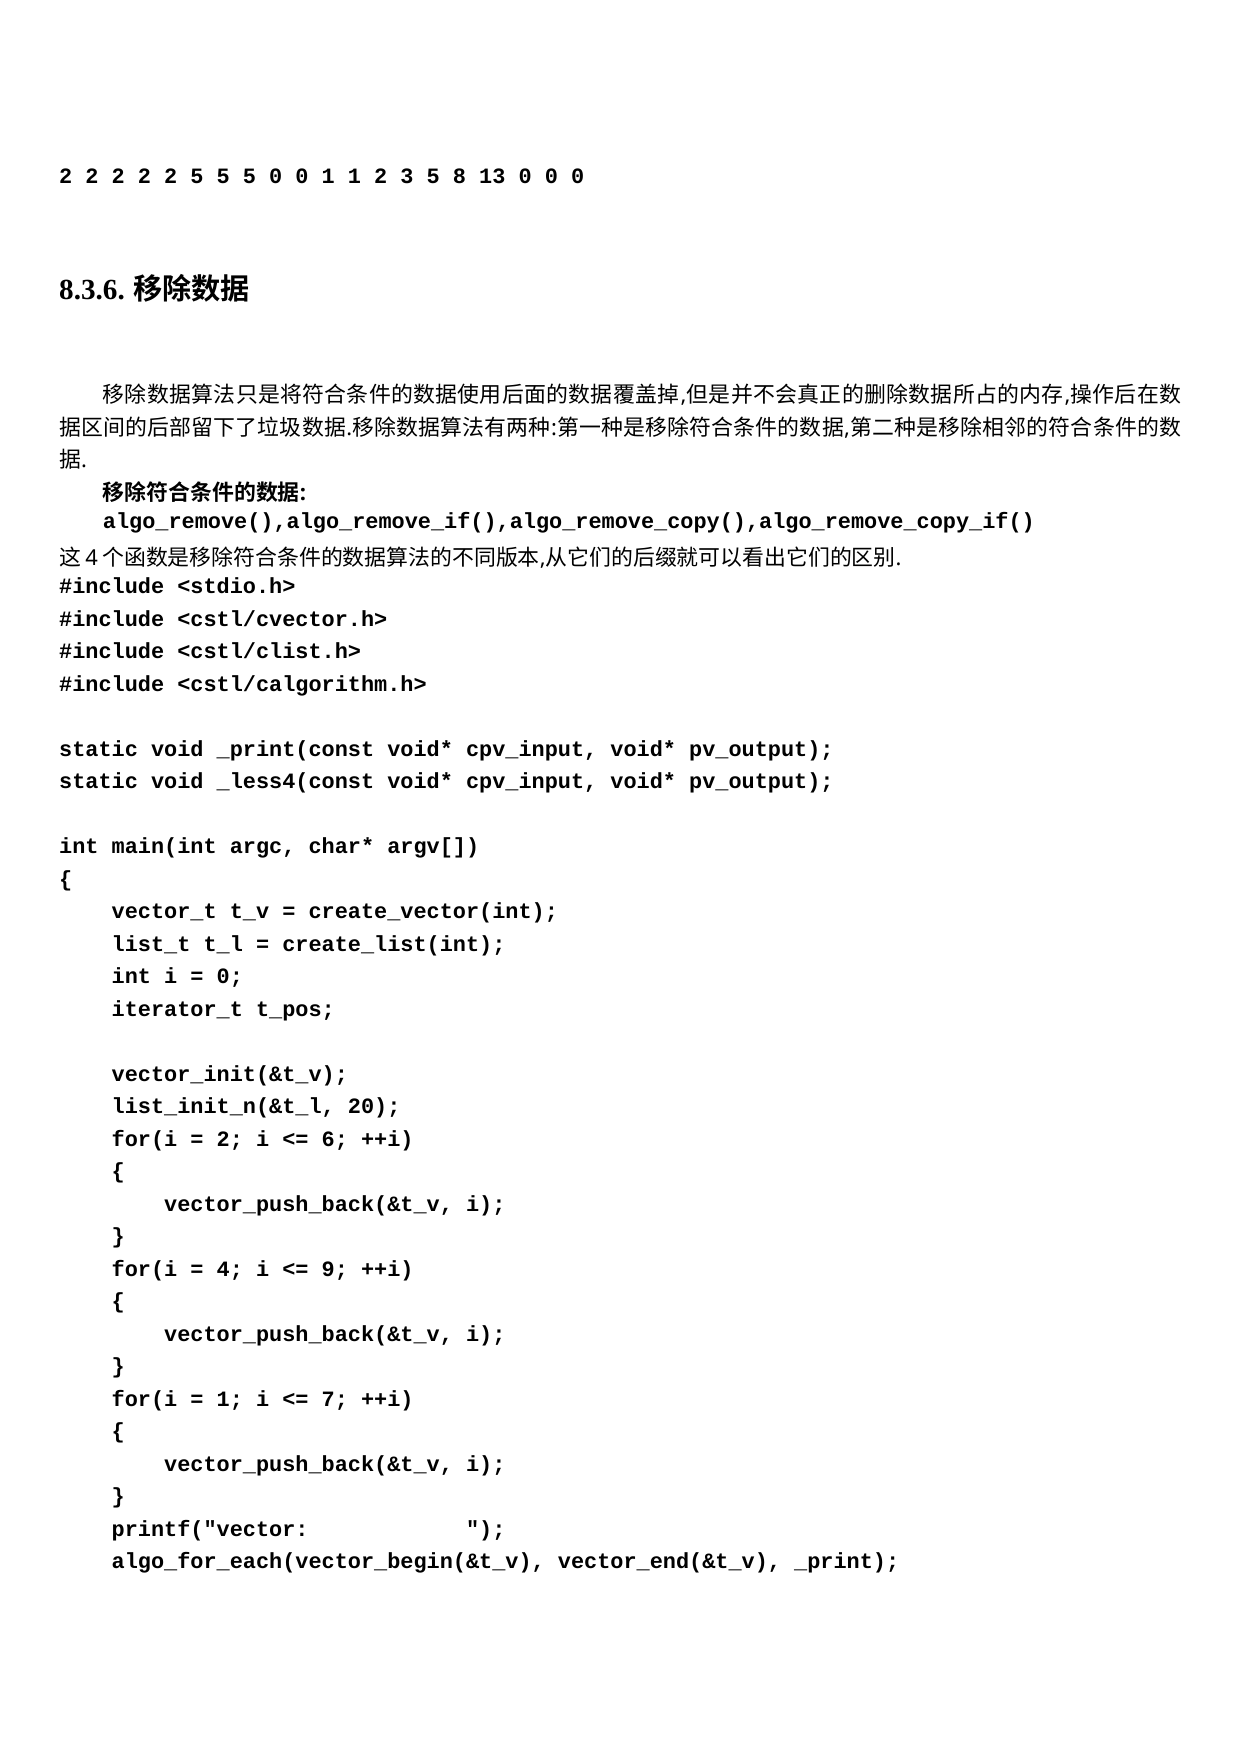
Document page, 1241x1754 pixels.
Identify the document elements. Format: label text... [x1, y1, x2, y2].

text vector_push_back(&t_v, i); [59, 1189, 1181, 1222]
text } [59, 1352, 1181, 1384]
text vector_push_back(&t_v, i); [59, 1449, 1181, 1482]
text list_init_n(&t_l, 20); [59, 1092, 1181, 1124]
text 移除符合条件的数据: [59, 474, 1181, 507]
text 2 2 2 2 2 5 5 5 0 0 1 1 2 3 5 8 13 0 0 0 [59, 162, 1181, 194]
text } [59, 1222, 1181, 1254]
text vector_push_back(&t_v, i); [59, 1319, 1181, 1352]
text algo_for_each(vector_begin(&t_v), vector_end(&t_v), _print); [59, 1547, 1181, 1579]
text int i = 0; [59, 962, 1181, 994]
text iterator_t t_pos; [59, 994, 1181, 1027]
text { [59, 864, 1181, 897]
text list_t t_l = create_list(int); [59, 929, 1181, 962]
text static void _print(const void* cpv_input, void* pv_output); [59, 734, 1181, 767]
subtitle 移除数据 [59, 254, 1181, 319]
text printf("vector: "); [59, 1514, 1181, 1547]
text for(i = 2; i <= 6; ++i) [59, 1124, 1181, 1157]
text #include <cstl/cvector.h> [59, 604, 1181, 637]
text { [59, 1157, 1181, 1189]
text for(i = 1; i <= 7; ++i) [59, 1384, 1181, 1417]
text #include <cstl/calgorithm.h> [59, 669, 1181, 702]
text } [59, 1482, 1181, 1514]
text int main(int argc, char* argv[]) [59, 832, 1181, 864]
text { [59, 1417, 1181, 1449]
text for(i = 4; i <= 9; ++i) [59, 1254, 1181, 1287]
text static void _less4(const void* cpv_input, void* pv_output); [59, 767, 1181, 799]
text algo_remove(),algo_remove_if(),algo_remove_copy(),algo_remove_copy_if() [59, 507, 1181, 539]
text vector_init(&t_v); [59, 1059, 1181, 1092]
text 移除数据算法只是将符合条件的数据使用后面的数据覆盖掉,但是并不会真正的删除数据所占的内存,操作后在数据区间的后部留下了垃圾数据.移除数据算法有两种:第一种是移除符合条件的数据,第二种是移除相邻的符合条件的数据. [59, 377, 1181, 474]
text 这4个函数是移除符合条件的数据算法的不同版本,从它们的后缀就可以看出它们的区别. [59, 539, 1181, 572]
text #include <stdio.h> [59, 572, 1181, 604]
text #include <cstl/clist.h> [59, 637, 1181, 669]
text { [59, 1287, 1181, 1319]
text vector_t t_v = create_vector(int); [59, 897, 1181, 929]
